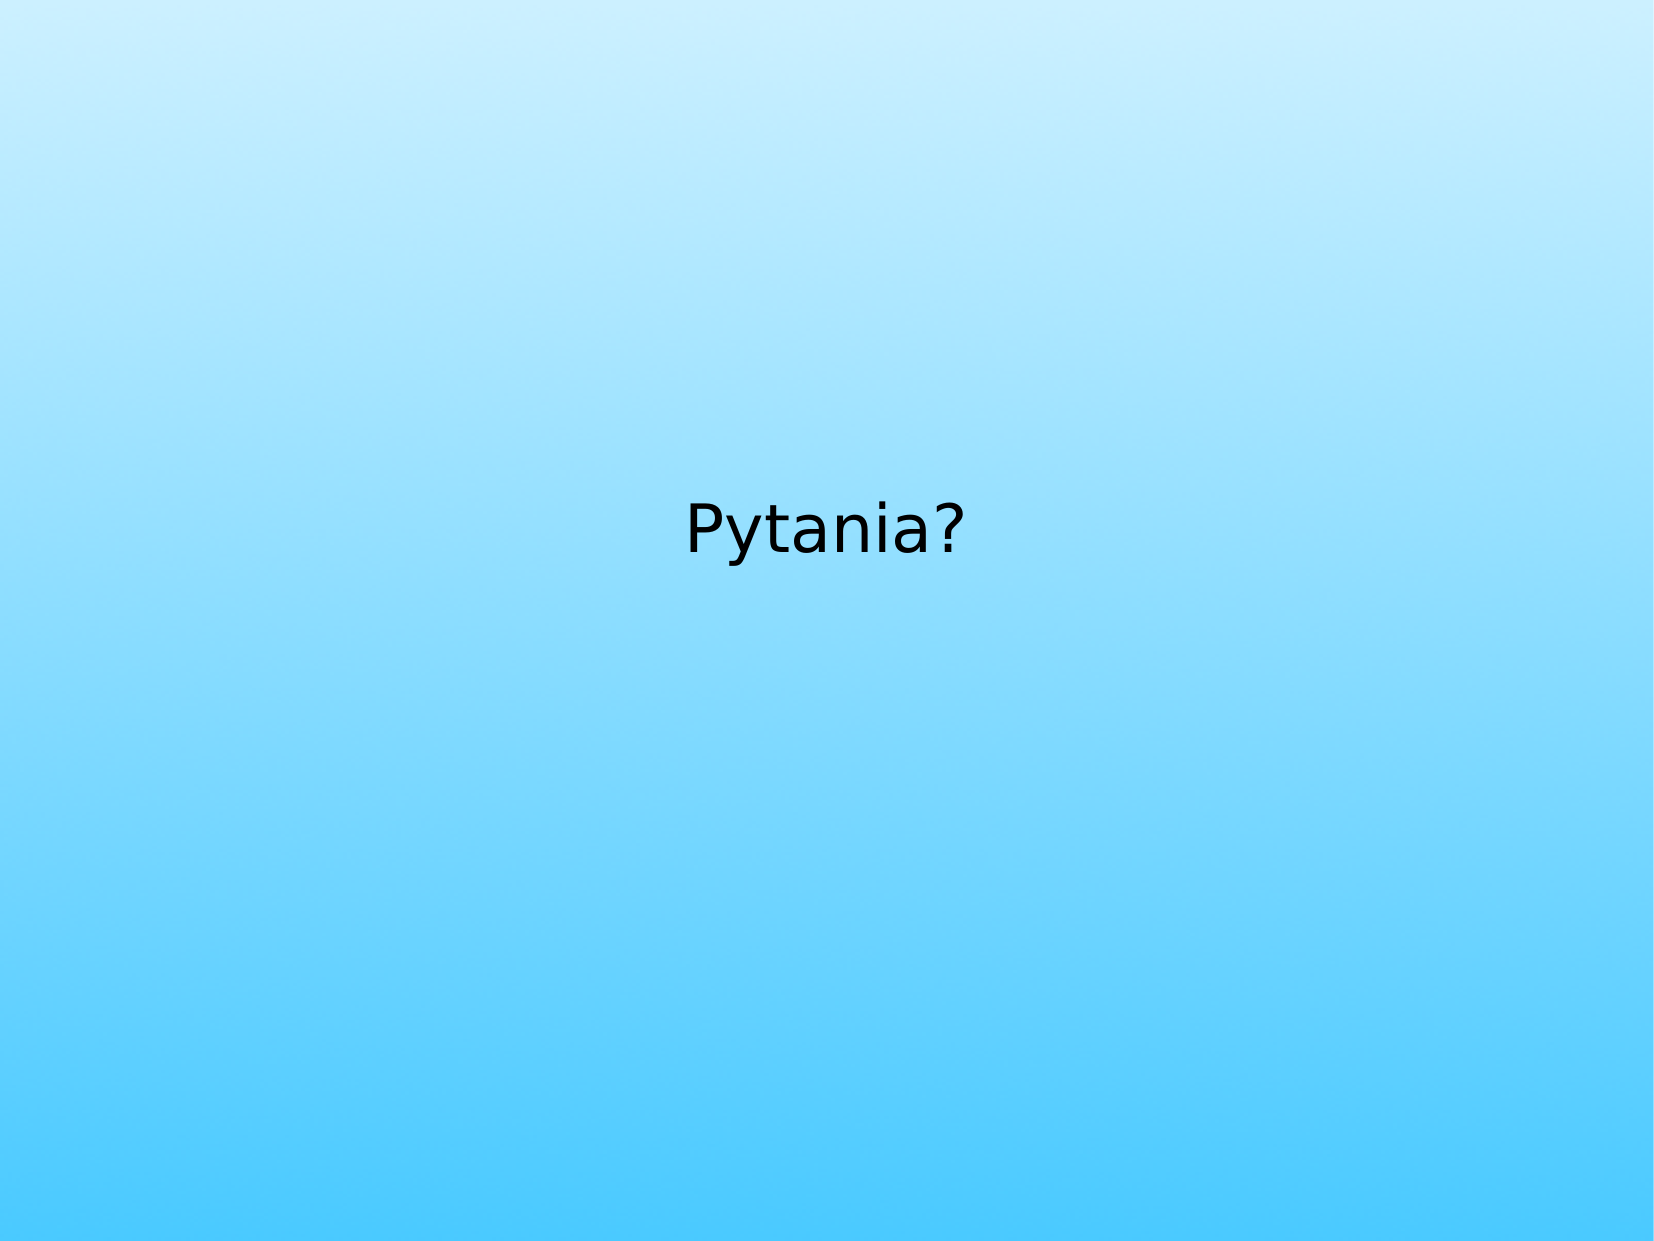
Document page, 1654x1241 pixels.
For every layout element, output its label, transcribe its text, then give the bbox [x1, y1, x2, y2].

subtitle Pytania? [82, 49, 1571, 1010]
picture [0, 0, 1654, 1241]
